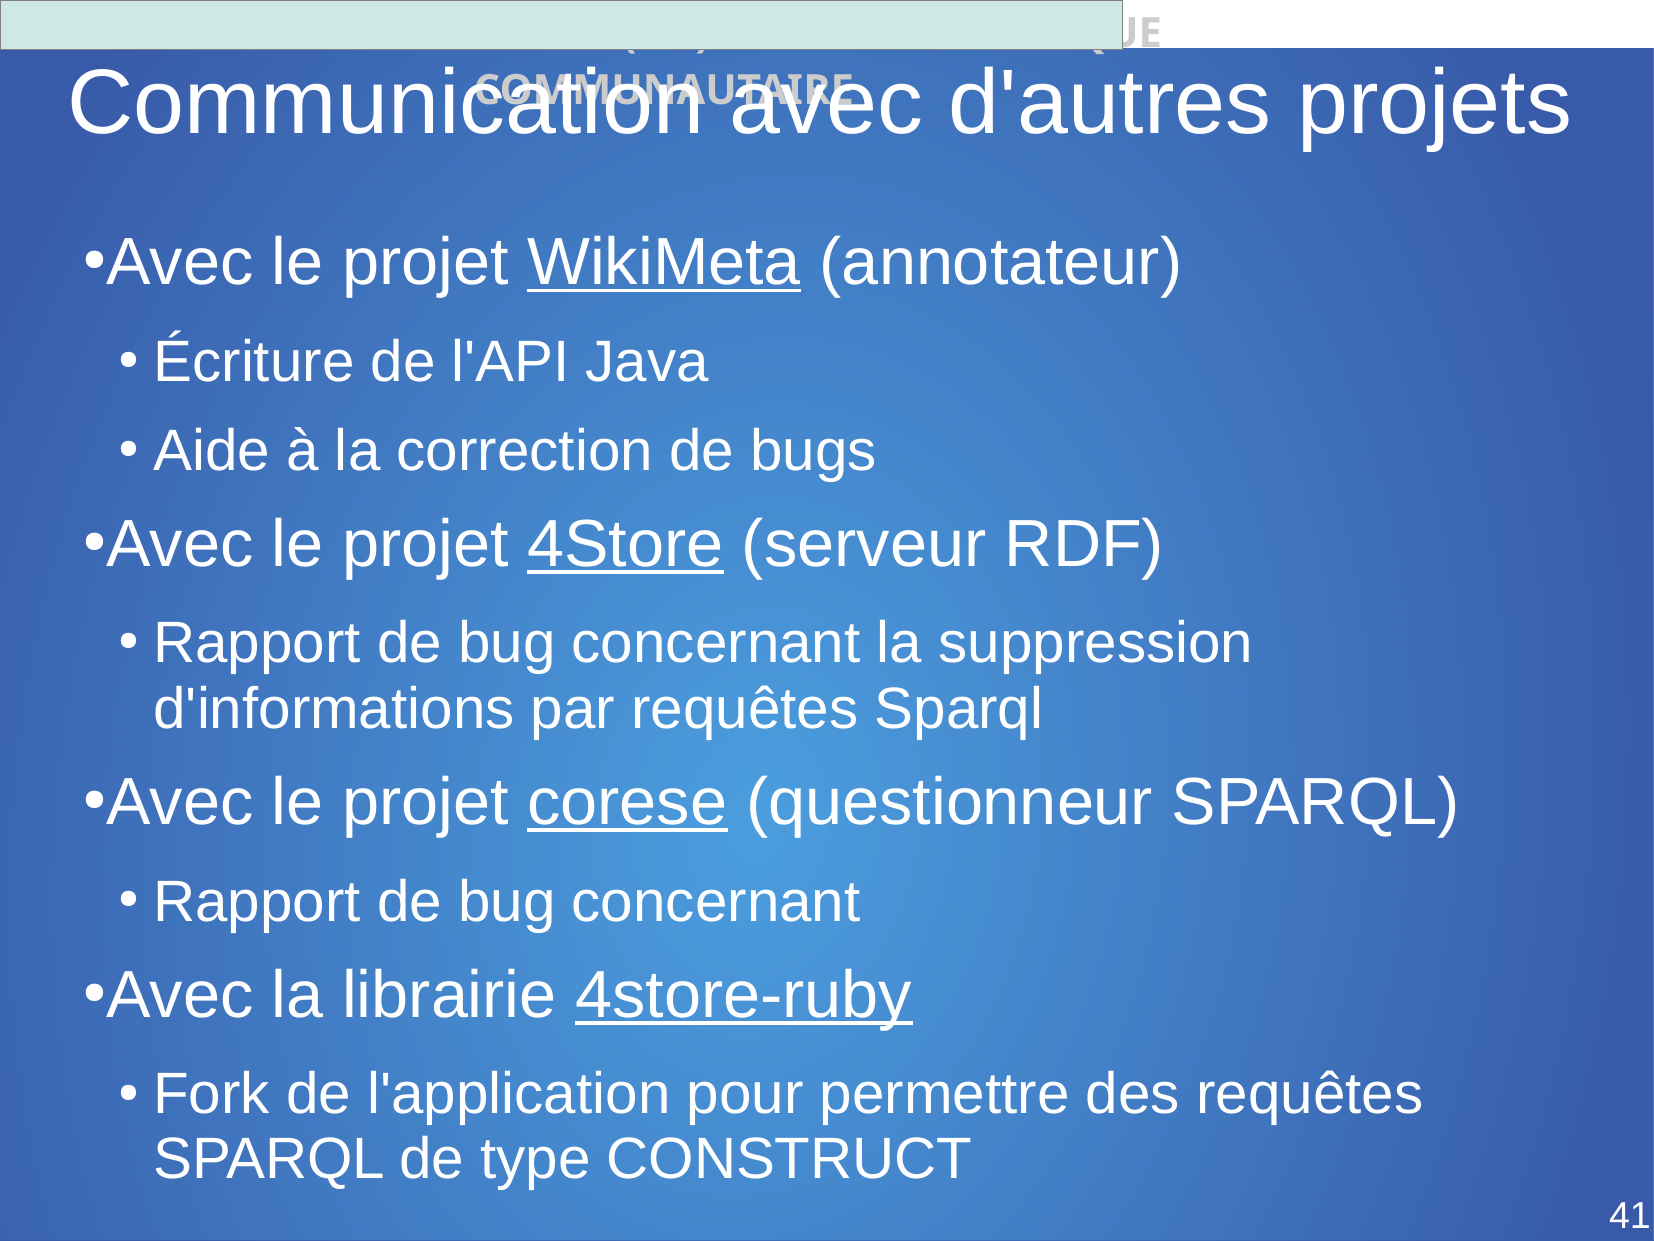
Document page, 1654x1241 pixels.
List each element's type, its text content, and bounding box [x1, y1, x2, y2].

list Avec le projet WikiMeta (annotateur) Écriture de l'API Java Aide à la correction de bugs Avec le projet 4Store (serveur RDF) Rapport de bug concernant la suppression d'informations par requêtes Sparql Avec le projet corese (questionneur SPARQL) Rapport de bug concernant Avec la librairie 4store-ruby Fork de l'application pour permettre des requêtes SPARQL de type CONSTRUCT [82, 224, 1571, 1217]
text_box [0, 0, 1123, 50]
picture [0, 48, 1654, 1241]
title Communication avec d'autres projets [23, 49, 1619, 154]
